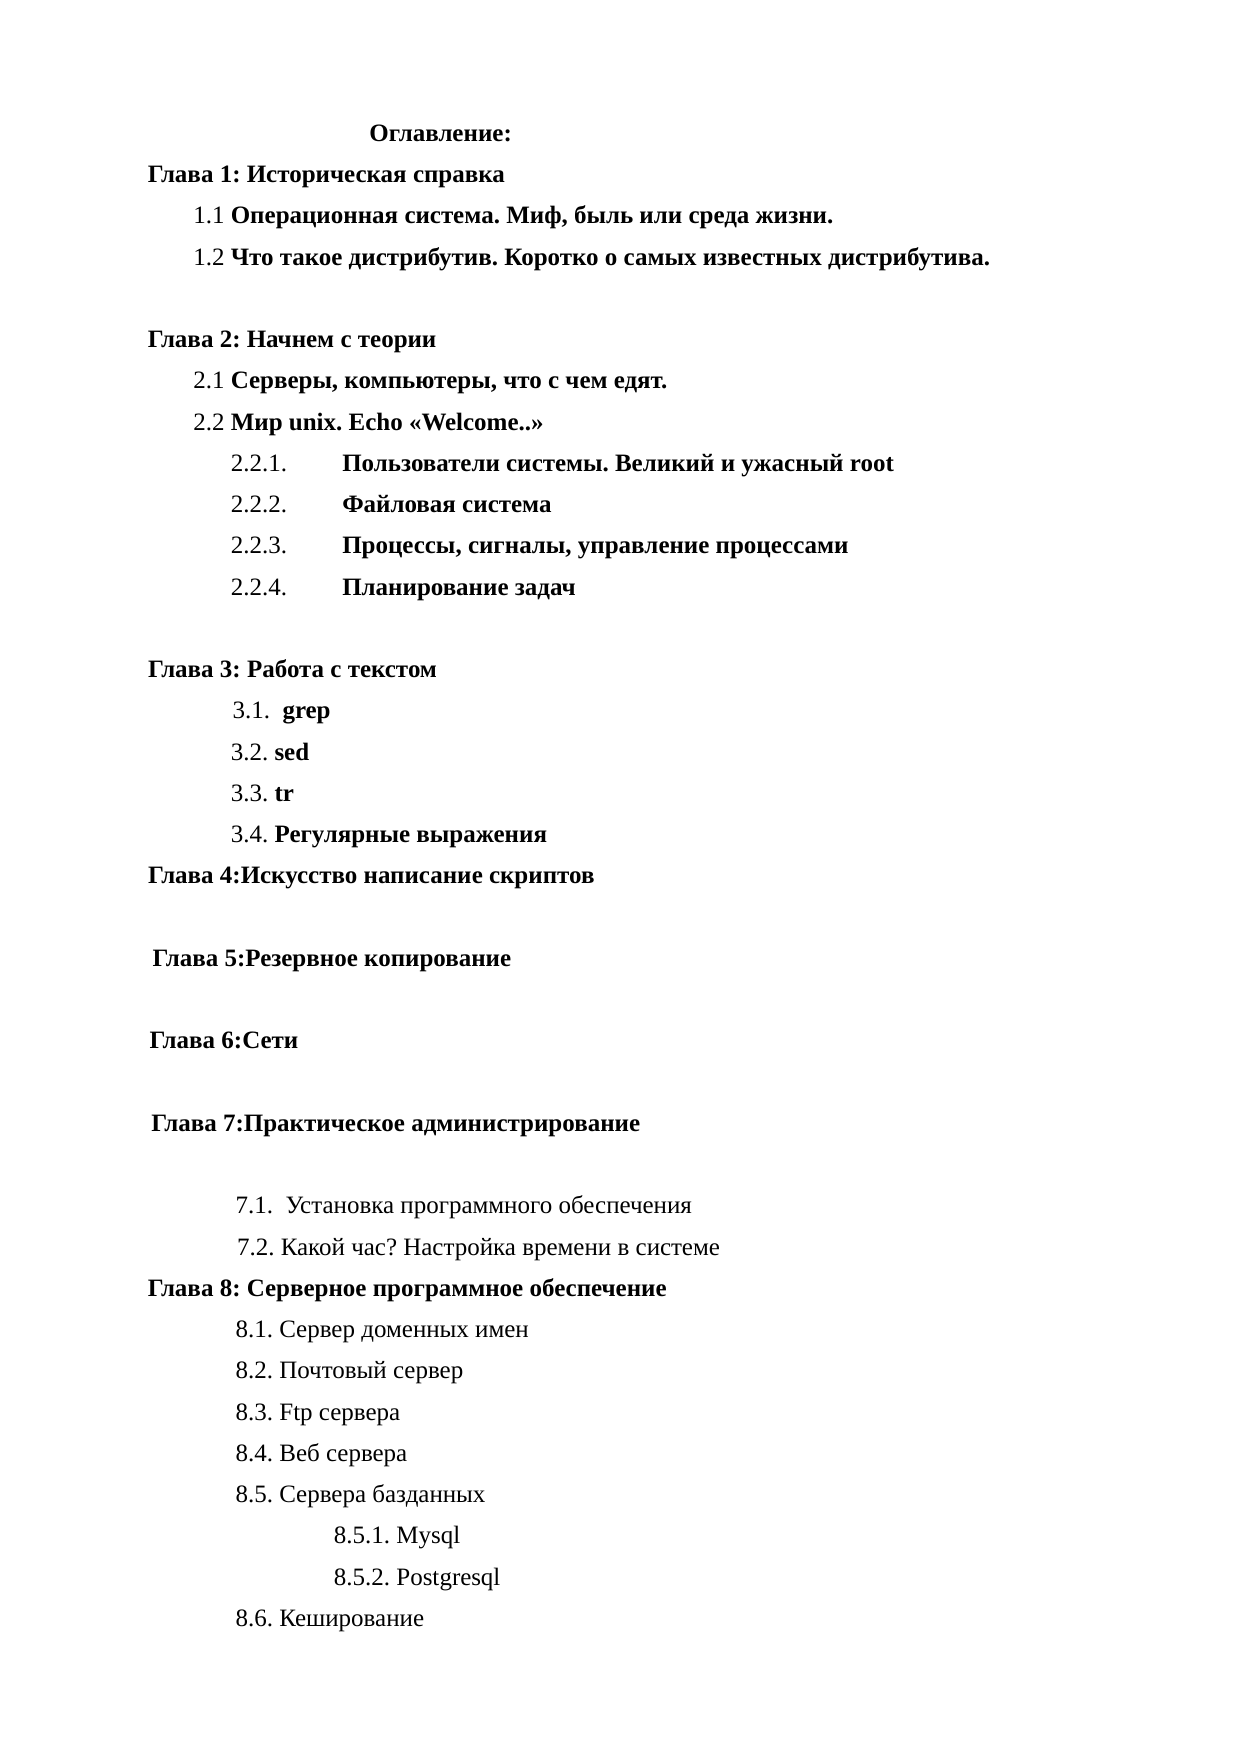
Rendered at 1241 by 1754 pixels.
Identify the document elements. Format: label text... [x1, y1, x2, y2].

list 8.6. Кеширование [235, 1603, 1122, 1632]
list 8.5. Сервера базданных [235, 1479, 1122, 1508]
text Оглавление: [148, 118, 1122, 147]
list 7.2. Какой час? Настройка времени в системе [237, 1232, 1122, 1261]
list 7.1. Установка программного обеспечения [198, 1191, 1122, 1219]
list 8.5.1. Mysql [334, 1521, 1122, 1549]
list Глава 7:Практическое администрирование [151, 1108, 1122, 1137]
list 8.5.2. Postgresql [334, 1562, 1122, 1591]
list 3.1. grep [232, 696, 1122, 724]
list 8.1. Сервер доменных имен [235, 1314, 1122, 1343]
list Глава 4:Искусство написание скриптов [148, 861, 1122, 889]
list Что такое дистрибутив. Коротко о самых известных дистрибутива. [193, 242, 1122, 271]
text Глава 8: Серверное программное обеспечение [148, 1273, 1122, 1302]
list Пользователи системы. Великий и ужасный root [231, 448, 1122, 477]
list 3.4. Регулярные выражения [231, 819, 1122, 848]
text Глава 1: Историческая справка [148, 159, 1122, 188]
list 8.3. Ftp сервера [235, 1397, 1122, 1426]
list Файловая система [231, 489, 1122, 518]
list 3.2. sed [231, 737, 1122, 766]
list Операционная система. Миф, быль или среда жизни. [193, 201, 1122, 229]
list 8.4. Веб сервера [235, 1438, 1122, 1467]
list 8.2. Почтовый сервер [235, 1356, 1122, 1384]
text Глава 2: Начнем с теории [148, 324, 1122, 353]
list Глава 3: Работа с текстом [148, 654, 1122, 683]
list Глава 6:Сети [149, 1026, 1122, 1054]
list 3.3. tr [231, 778, 1122, 807]
list Глава 5:Резервное копирование [152, 943, 1122, 972]
list Процессы, сигналы, управление процессами [231, 531, 1122, 559]
list Серверы, компьютеры, что с чем едят. [193, 366, 1122, 394]
list Планирование задач [231, 572, 1122, 601]
list Мир unix. Echo «Welcome..» [193, 407, 1122, 436]
